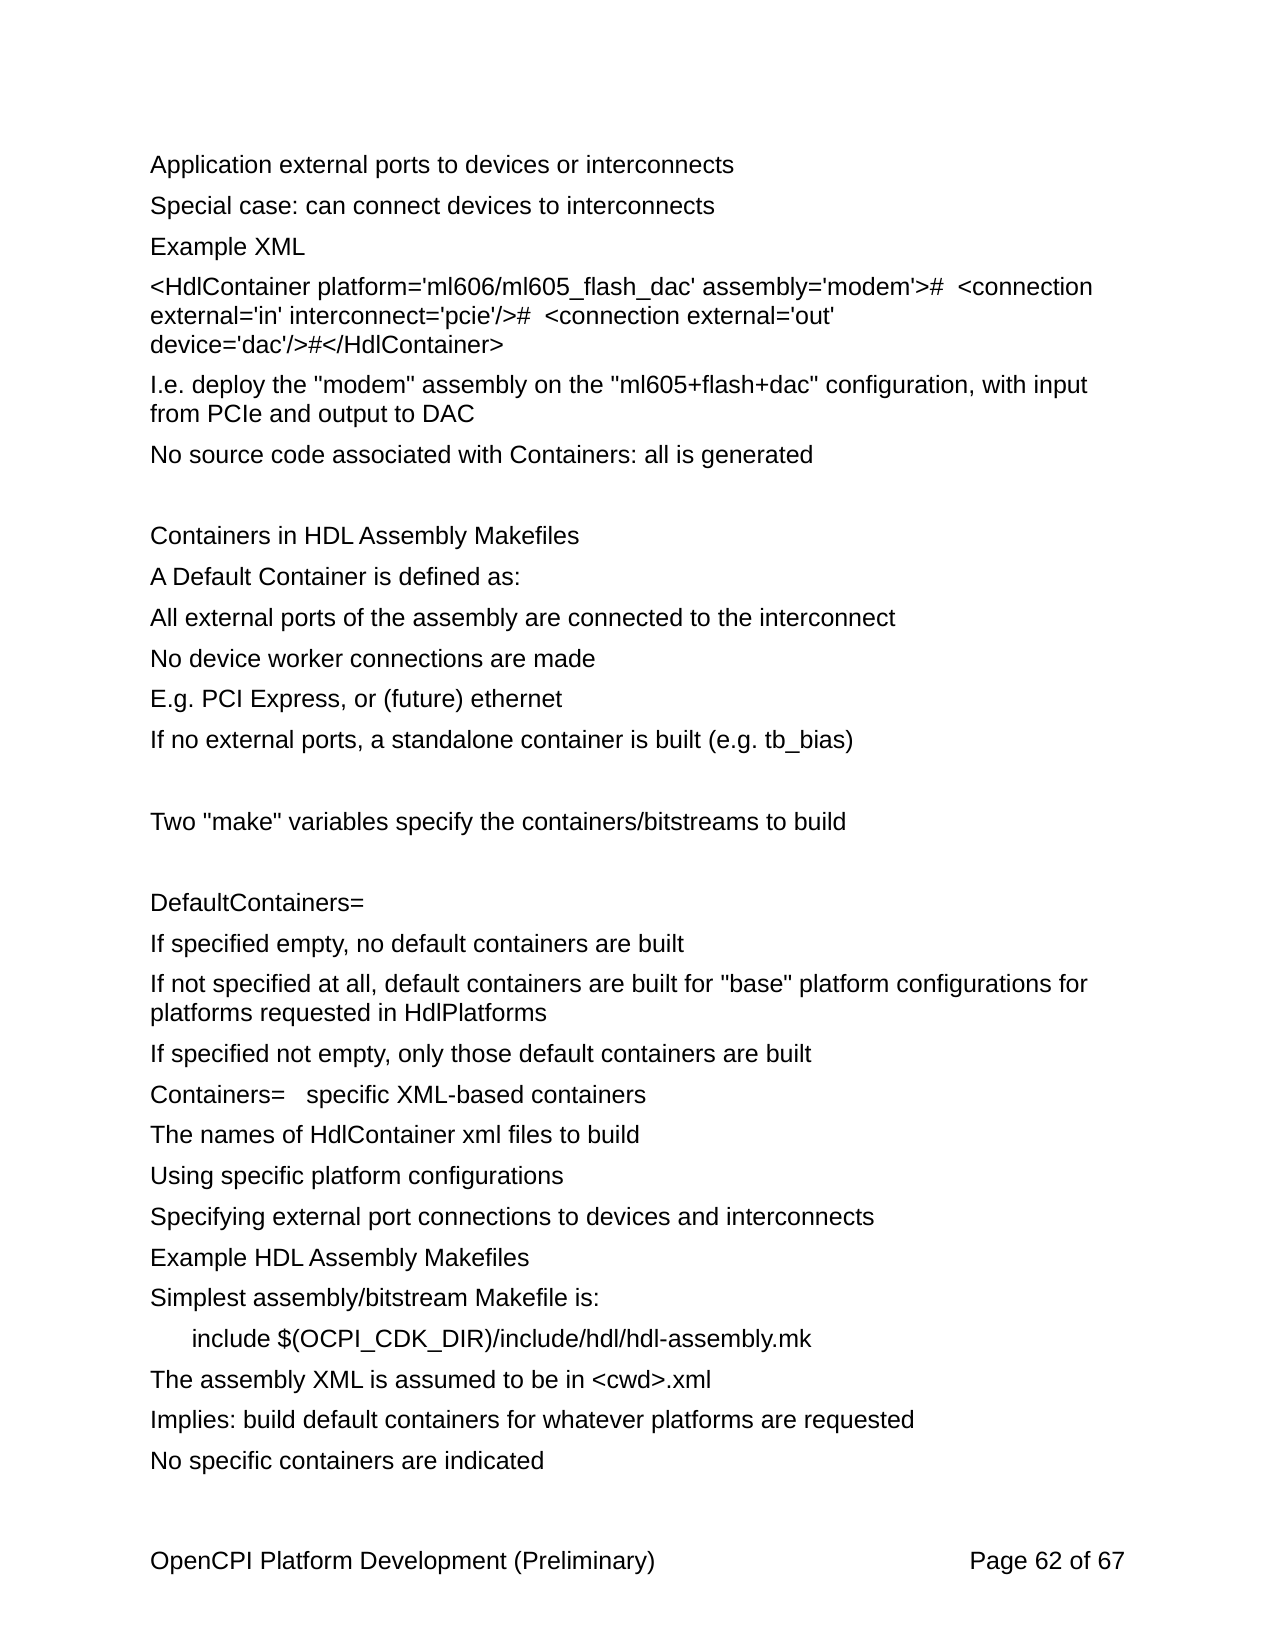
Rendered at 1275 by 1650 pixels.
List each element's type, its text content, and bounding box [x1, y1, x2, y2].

text No device worker connections are made [150, 643, 1125, 672]
text The names of HdlContainer xml files to build [150, 1120, 1125, 1149]
text Example XML [150, 231, 1125, 260]
text If not specified at all, default containers are built for "base" platform configurations for platforms requested in HdlPlatforms [150, 969, 1125, 1027]
text Simplest assembly/bitstream Makefile is: [150, 1283, 1125, 1312]
text No specific containers are indicated [150, 1446, 1125, 1475]
text DefaultContainers= [150, 888, 1125, 917]
text No source code associated with Containers: all is generated [150, 440, 1125, 469]
text Using specific platform configurations [150, 1161, 1125, 1190]
text Specifying external port connections to devices and interconnects [150, 1202, 1125, 1231]
text If specified not empty, only those default containers are built [150, 1039, 1125, 1068]
text Implies: build default containers for whatever platforms are requested [150, 1405, 1125, 1434]
text Example HDL Assembly Makefiles [150, 1242, 1125, 1271]
text <HdlContainer platform='ml606/ml605_flash_dac' assembly='modem'># <connection external='in' interconnect='pcie'/># <connection external='out' device='dac'/>#</HdlContainer> [150, 272, 1125, 358]
text If specified empty, no default containers are built [150, 929, 1125, 957]
text The assembly XML is assumed to be in <cwd>.xml [150, 1365, 1125, 1393]
text A Default Container is defined as: [150, 562, 1125, 591]
text I.e. deploy the "modem" assembly on the "ml605+flash+dac" configuration, with input from PCIe and output to DAC [150, 370, 1125, 428]
text All external ports of the assembly are connected to the interconnect [150, 603, 1125, 632]
text If no external ports, a standalone container is built (e.g. tb_bias) [150, 725, 1125, 754]
text Application external ports to devices or interconnects [150, 150, 1125, 179]
text Containers= specific XML-based containers [150, 1079, 1125, 1108]
text Special case: can connect devices to interconnects [150, 191, 1125, 219]
text include $(OCPI_CDK_DIR)/include/hdl/hdl-assembly.mk [150, 1324, 1125, 1353]
text Two "make" variables specify the containers/bitstreams to build [150, 806, 1125, 835]
text E.g. PCI Express, or (future) ethernet [150, 684, 1125, 713]
text Containers in HDL Assembly Makefiles [150, 521, 1125, 550]
